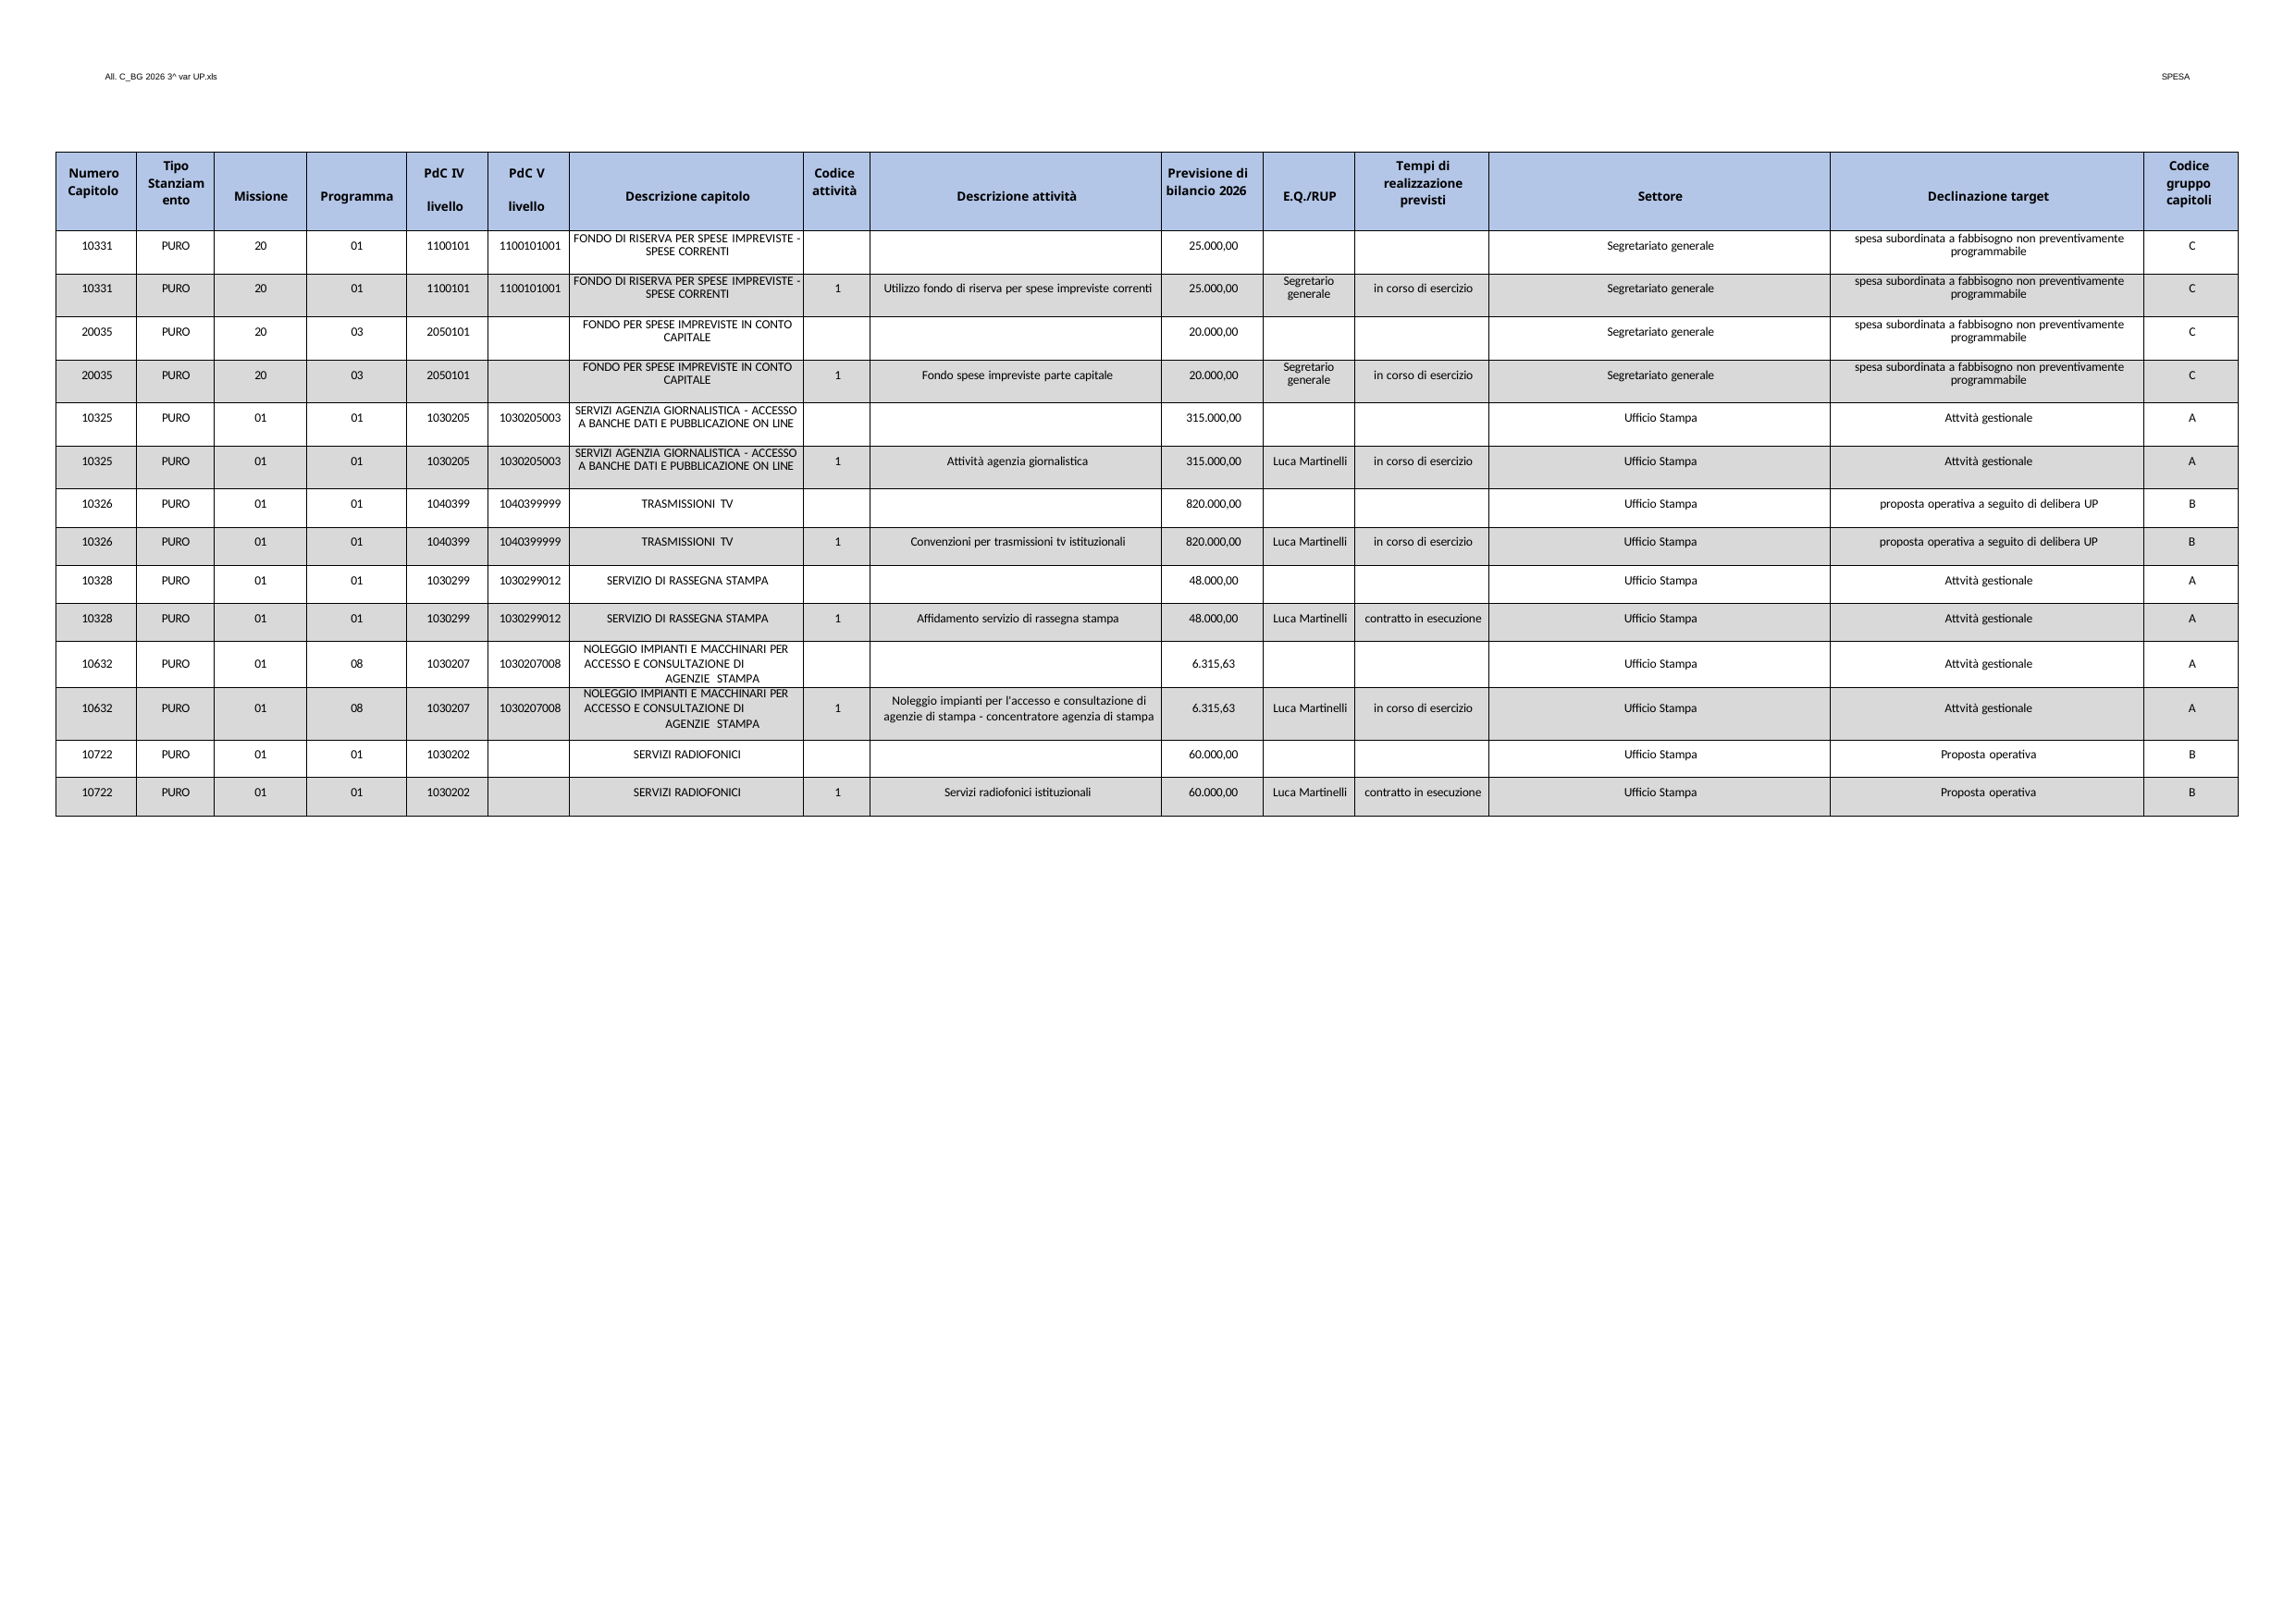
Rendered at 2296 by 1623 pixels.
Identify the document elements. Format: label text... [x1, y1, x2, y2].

table_cell Servizi radiofonici istituzionali [870, 778, 1161, 816]
table_header Numero Capitolo [56, 153, 136, 230]
table_cell Ufficio Stampa [1489, 642, 1830, 686]
table_cell NOLEGGIO IMPIANTI E MACCHINARI PER ACCESSO E CONSULTAZIONE DI AGENZIE STAMPA [570, 688, 803, 740]
table_cell contratto in esecuzione [1355, 604, 1488, 641]
table_cell 1 [804, 447, 870, 488]
table_cell 60.000,00 [1162, 741, 1263, 777]
table_cell 25.000,00 [1162, 275, 1263, 316]
table_cell spesa subordinata a fabbisogno non preventivamente programmabile [1831, 231, 2143, 274]
table_cell Fondo spese impreviste parte capitale [870, 361, 1161, 402]
table_cell [1264, 317, 1354, 360]
table_cell [870, 231, 1161, 274]
table_cell A [2144, 566, 2238, 603]
table_cell [870, 642, 1161, 686]
table_cell 820.000,00 [1162, 489, 1263, 526]
table_cell SERVIZI AGENZIA GIORNALISTICA - ACCESSO A BANCHE DATI E PUBBLICAZIONE ON LINE [570, 403, 803, 446]
table_cell [1355, 566, 1488, 603]
table_cell [804, 741, 870, 777]
table_header Tipo Stanziam ento [137, 153, 214, 230]
table_cell Proposta operativa [1831, 778, 2143, 816]
table_cell Luca Martinelli [1264, 528, 1354, 565]
table_cell A [2144, 447, 2238, 488]
table_cell 20035 [56, 361, 136, 402]
table_cell [1355, 403, 1488, 446]
table_cell 1040399 [407, 528, 488, 565]
table_cell Ufficio Stampa [1489, 604, 1830, 641]
table_cell [1355, 642, 1488, 686]
table_cell 1040399 [407, 489, 488, 526]
table_cell 08 [307, 642, 406, 686]
table_cell 2050101 [407, 361, 488, 402]
table_cell [804, 489, 870, 526]
table_header Declinazione target [1831, 153, 2143, 230]
table_cell 01 [215, 566, 306, 603]
table_cell 03 [307, 317, 406, 360]
table_cell 1030205 [407, 403, 488, 446]
table_cell Ufficio Stampa [1489, 778, 1830, 816]
table_cell Ufficio Stampa [1489, 447, 1830, 488]
table_cell PURO [137, 231, 214, 274]
table_cell [1355, 317, 1488, 360]
table_cell A [2144, 604, 2238, 641]
table_cell 20.000,00 [1162, 317, 1263, 360]
table_cell 1030299 [407, 566, 488, 603]
table_cell [804, 403, 870, 446]
table_cell 01 [215, 447, 306, 488]
table_cell [1264, 642, 1354, 686]
table_cell Attvità gestionale [1831, 688, 2143, 740]
table_cell 03 [307, 361, 406, 402]
table_cell 01 [307, 528, 406, 565]
table_cell 01 [307, 231, 406, 274]
table_cell [870, 317, 1161, 360]
table_header Codice gruppo capitoli [2144, 153, 2238, 230]
table_cell PURO [137, 642, 214, 686]
table_cell Segretariato generale [1489, 275, 1830, 316]
table_cell PURO [137, 275, 214, 316]
table_cell 820.000,00 [1162, 528, 1263, 565]
table_cell Noleggio impianti per l'accesso e consultazione di agenzie di stampa - concentratore agenzia di stampa [870, 688, 1161, 740]
table_cell 10722 [56, 741, 136, 777]
table_cell 1030207008 [488, 642, 569, 686]
table_cell SERVIZIO DI RASSEGNA STAMPA [570, 604, 803, 641]
table_cell C [2144, 317, 2238, 360]
table_cell 01 [215, 741, 306, 777]
table_cell FONDO DI RISERVA PER SPESE IMPREVISTE - SPESE CORRENTI [570, 231, 803, 274]
table_cell PURO [137, 361, 214, 402]
table_cell Attvità gestionale [1831, 403, 2143, 446]
table_cell 20035 [56, 317, 136, 360]
table_cell NOLEGGIO IMPIANTI E MACCHINARI PER ACCESSO E CONSULTAZIONE DI AGENZIE STAMPA [570, 642, 803, 686]
table_cell 01 [307, 778, 406, 816]
table_cell 10632 [56, 688, 136, 740]
table_cell in corso di esercizio [1355, 275, 1488, 316]
table_cell 25.000,00 [1162, 231, 1263, 274]
table_cell [870, 403, 1161, 446]
table_cell Luca Martinelli [1264, 778, 1354, 816]
table_cell Affidamento servizio di rassegna stampa [870, 604, 1161, 641]
table_cell PURO [137, 489, 214, 526]
table_cell TRASMISSIONI TV [570, 489, 803, 526]
table_header PdC IV livello [407, 153, 488, 230]
table_cell 10722 [56, 778, 136, 816]
table_header Tempi di realizzazione previsti [1355, 153, 1488, 230]
table_header Programma [307, 153, 406, 230]
table_cell 01 [307, 275, 406, 316]
table_cell 01 [307, 489, 406, 526]
table_cell PURO [137, 403, 214, 446]
table_cell 20 [215, 231, 306, 274]
table_cell 01 [215, 778, 306, 816]
table_cell Luca Martinelli [1264, 688, 1354, 740]
table_cell 60.000,00 [1162, 778, 1263, 816]
table_cell 1100101001 [488, 275, 569, 316]
table_cell spesa subordinata a fabbisogno non preventivamente programmabile [1831, 361, 2143, 402]
table_cell B [2144, 778, 2238, 816]
table_cell 1030299012 [488, 566, 569, 603]
table_cell C [2144, 275, 2238, 316]
table_cell [1264, 231, 1354, 274]
table_cell [1264, 403, 1354, 446]
table_cell B [2144, 528, 2238, 565]
table_cell 1040399999 [488, 528, 569, 565]
table_cell 01 [307, 566, 406, 603]
table_cell PURO [137, 778, 214, 816]
table_cell proposta operativa a seguito di delibera UP [1831, 528, 2143, 565]
table_cell A [2144, 642, 2238, 686]
table_cell [804, 317, 870, 360]
table_cell 1030207008 [488, 688, 569, 740]
table_cell SERVIZI AGENZIA GIORNALISTICA - ACCESSO A BANCHE DATI E PUBBLICAZIONE ON LINE [570, 447, 803, 488]
table_cell PURO [137, 447, 214, 488]
table_cell 48.000,00 [1162, 566, 1263, 603]
table_cell SERVIZI RADIOFONICI [570, 741, 803, 777]
table_cell 01 [215, 489, 306, 526]
table_cell 20 [215, 317, 306, 360]
table_cell 1 [804, 688, 870, 740]
table_cell PURO [137, 317, 214, 360]
table_cell 01 [307, 604, 406, 641]
table_cell C [2144, 231, 2238, 274]
table_cell 01 [215, 642, 306, 686]
table_cell Segretariato generale [1489, 361, 1830, 402]
table_cell PURO [137, 741, 214, 777]
table_cell [488, 741, 569, 777]
table_cell 01 [215, 604, 306, 641]
table_cell Attività agenzia giornalistica [870, 447, 1161, 488]
table_cell 1030299 [407, 604, 488, 641]
table_cell in corso di esercizio [1355, 361, 1488, 402]
table_cell 1030207 [407, 688, 488, 740]
table_cell Ufficio Stampa [1489, 741, 1830, 777]
table_cell 10326 [56, 528, 136, 565]
table_cell 1100101001 [488, 231, 569, 274]
table_cell 1030202 [407, 741, 488, 777]
table_cell 10325 [56, 447, 136, 488]
table_cell Ufficio Stampa [1489, 489, 1830, 526]
table_cell 1100101 [407, 231, 488, 274]
table_cell Segretario generale [1264, 275, 1354, 316]
table_cell 1100101 [407, 275, 488, 316]
table_header Previsione di bilancio 2026 [1162, 153, 1263, 230]
table_cell 10328 [56, 566, 136, 603]
table_header Descrizione attività [870, 153, 1161, 230]
table_cell PURO [137, 604, 214, 641]
table_cell Ufficio Stampa [1489, 403, 1830, 446]
table_cell 1 [804, 275, 870, 316]
table_cell [870, 741, 1161, 777]
table_cell FONDO PER SPESE IMPREVISTE IN CONTO CAPITALE [570, 361, 803, 402]
table_cell [488, 361, 569, 402]
table_cell 01 [307, 741, 406, 777]
table_cell 2050101 [407, 317, 488, 360]
table_cell 10331 [56, 275, 136, 316]
table_cell [1264, 741, 1354, 777]
table_cell A [2144, 688, 2238, 740]
table_cell proposta operativa a seguito di delibera UP [1831, 489, 2143, 526]
table_header PdC V livello [488, 153, 569, 230]
table_cell Proposta operativa [1831, 741, 2143, 777]
table_cell C [2144, 361, 2238, 402]
table_cell Luca Martinelli [1264, 604, 1354, 641]
table_cell 48.000,00 [1162, 604, 1263, 641]
table_cell SERVIZIO DI RASSEGNA STAMPA [570, 566, 803, 603]
table_cell 20.000,00 [1162, 361, 1263, 402]
table_cell in corso di esercizio [1355, 528, 1488, 565]
table_cell 01 [215, 528, 306, 565]
table_header E.Q./RUP [1264, 153, 1354, 230]
table_header Settore [1489, 153, 1830, 230]
table_cell Segretariato generale [1489, 317, 1830, 360]
table_cell SERVIZI RADIOFONICI [570, 778, 803, 816]
table_cell in corso di esercizio [1355, 688, 1488, 740]
table_cell PURO [137, 688, 214, 740]
table_cell [804, 231, 870, 274]
table_cell in corso di esercizio [1355, 447, 1488, 488]
table_cell Segretario generale [1264, 361, 1354, 402]
table_header Descrizione capitolo [570, 153, 803, 230]
table_cell 10326 [56, 489, 136, 526]
table_cell 08 [307, 688, 406, 740]
table_cell 1040399999 [488, 489, 569, 526]
table_cell 01 [215, 688, 306, 740]
table_cell 1030205003 [488, 403, 569, 446]
table_cell 1030205003 [488, 447, 569, 488]
table_cell contratto in esecuzione [1355, 778, 1488, 816]
table_cell PURO [137, 566, 214, 603]
table_cell TRASMISSIONI TV [570, 528, 803, 565]
table_cell [804, 566, 870, 603]
table_cell [1355, 741, 1488, 777]
table_cell Ufficio Stampa [1489, 688, 1830, 740]
table_cell spesa subordinata a fabbisogno non preventivamente programmabile [1831, 275, 2143, 316]
table_cell [1264, 489, 1354, 526]
table_cell [488, 778, 569, 816]
table_cell FONDO PER SPESE IMPREVISTE IN CONTO CAPITALE [570, 317, 803, 360]
table_cell FONDO DI RISERVA PER SPESE IMPREVISTE - SPESE CORRENTI [570, 275, 803, 316]
table_cell 1 [804, 778, 870, 816]
table_cell 1030205 [407, 447, 488, 488]
table_cell 315.000,00 [1162, 403, 1263, 446]
table_header Missione [215, 153, 306, 230]
table_cell 20 [215, 275, 306, 316]
table_cell 1 [804, 361, 870, 402]
table_cell Ufficio Stampa [1489, 528, 1830, 565]
table_cell PURO [137, 528, 214, 565]
table_cell 6.315,63 [1162, 688, 1263, 740]
table_header Codice attività [804, 153, 870, 230]
table_cell 01 [307, 403, 406, 446]
table_cell B [2144, 741, 2238, 777]
table_cell 6.315,63 [1162, 642, 1263, 686]
table_cell 315.000,00 [1162, 447, 1263, 488]
table_cell B [2144, 489, 2238, 526]
table_cell 01 [307, 447, 406, 488]
table_cell Attvità gestionale [1831, 642, 2143, 686]
table_cell [1264, 566, 1354, 603]
table_cell [870, 489, 1161, 526]
table_cell A [2144, 403, 2238, 446]
table_cell 1 [804, 604, 870, 641]
table_cell Utilizzo fondo di riserva per spese impreviste correnti [870, 275, 1161, 316]
table_cell [804, 642, 870, 686]
table_cell 20 [215, 361, 306, 402]
table_cell 1030202 [407, 778, 488, 816]
table_cell [1355, 489, 1488, 526]
table_cell [1355, 231, 1488, 274]
table_cell [488, 317, 569, 360]
table_cell 01 [215, 403, 306, 446]
table_cell Attvità gestionale [1831, 566, 2143, 603]
table_cell 10325 [56, 403, 136, 446]
table_cell Attvità gestionale [1831, 447, 2143, 488]
table_cell Segretariato generale [1489, 231, 1830, 274]
table_cell [870, 566, 1161, 603]
table_cell 10632 [56, 642, 136, 686]
table_cell spesa subordinata a fabbisogno non preventivamente programmabile [1831, 317, 2143, 360]
table_cell Convenzioni per trasmissioni tv istituzionali [870, 528, 1161, 565]
table_cell 1030299012 [488, 604, 569, 641]
table_cell 10331 [56, 231, 136, 274]
table_cell 10328 [56, 604, 136, 641]
table_cell 1030207 [407, 642, 488, 686]
table_cell Attvità gestionale [1831, 604, 2143, 641]
table_cell Ufficio Stampa [1489, 566, 1830, 603]
table_cell Luca Martinelli [1264, 447, 1354, 488]
table_cell 1 [804, 528, 870, 565]
